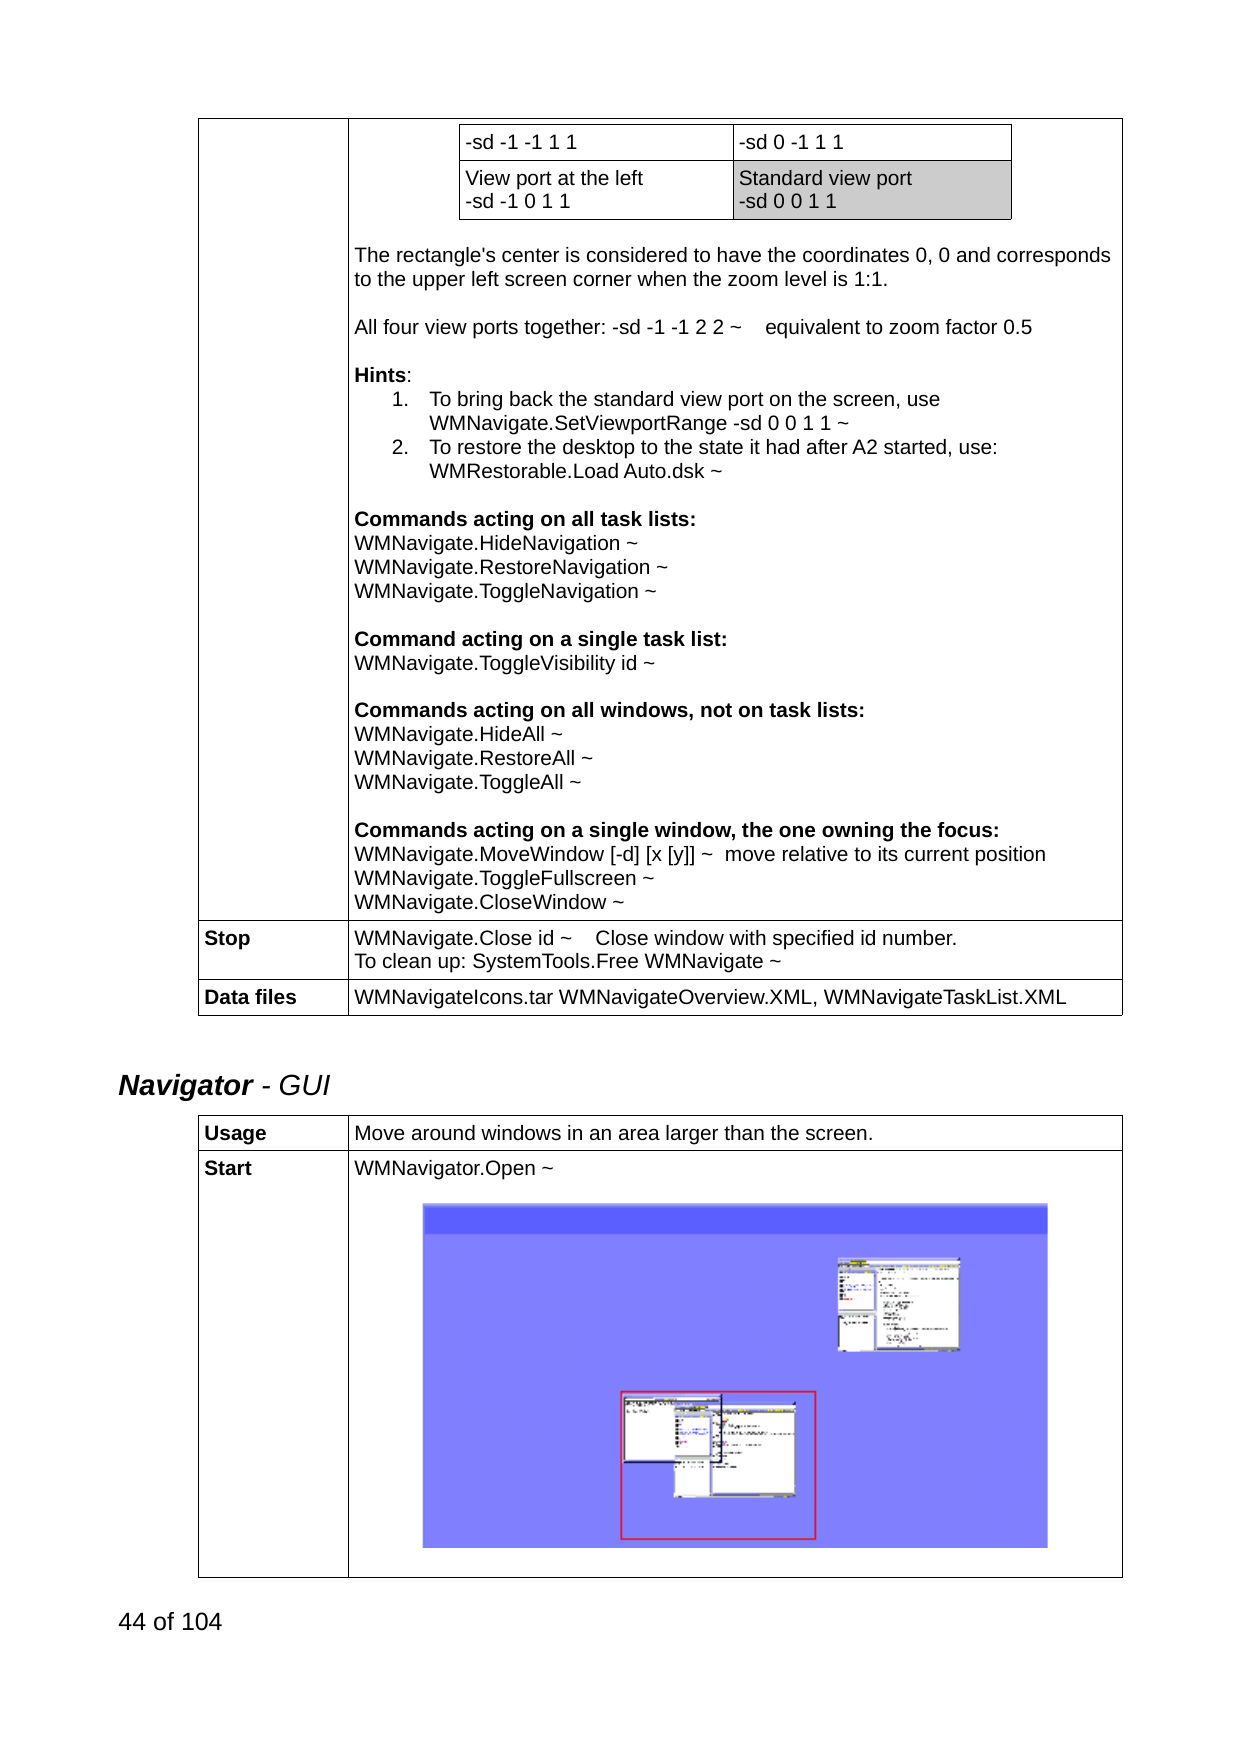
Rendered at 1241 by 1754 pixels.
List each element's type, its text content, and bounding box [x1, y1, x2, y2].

table_cell Data files [199, 980, 348, 1014]
table_header Usage [199, 1116, 348, 1150]
table_cell Stop [199, 921, 348, 979]
table_cell [199, 119, 348, 919]
table_cell WMNavigate.Close id ~ Close window with specified id number. To clean up: SystemTools.Free WMNavigate ~ [349, 921, 1122, 979]
table_header -sd 0 -1 1 1 [734, 125, 1011, 159]
table_cell View port at the left -sd -1 0 1 1 [460, 161, 733, 219]
picture [422, 1203, 1048, 1548]
table_cell The rectangle's center is considered to have the coordinates 0, 0 and corresponds to the upper left screen corner when the zoom level is 1:1. All four view ports together: -sd -1 -1 2 2 ~ equivalent to zoom factor 0.5 Hints: To bring back the standard view port on the screen, use WMNavigate.SetViewportRange -sd 0 0 1 1 ~ To restore the desktop to the state it had after A2 started, use: WMRestorable.Load Auto.dsk ~ Commands acting on all task lists: WMNavigate.HideNavigation ~ WMNavigate.RestoreNavigation ~ WMNavigate.ToggleNavigation ~ Command acting on a single task list: WMNavigate.ToggleVisibility id ~ Commands acting on all windows, not on task lists: WMNavigate.HideAll ~ WMNavigate.RestoreAll ~ WMNavigate.ToggleAll ~ Commands acting on a single window, the one owning the focus: WMNavigate.MoveWindow [-d] [x [y]] ~ move relative to its current position WMNavigate.ToggleFullscreen ~ WMNavigate.CloseWindow ~ [349, 119, 1122, 919]
table_cell Standard view port -sd 0 0 1 1 [734, 161, 1011, 219]
table_header -sd -1 -1 1 1 [460, 125, 733, 159]
table_header Move around windows in an area larger than the screen. [349, 1116, 1122, 1150]
subtitle Navigator - GUI [118, 1068, 1122, 1102]
table_cell WMNavigator.Open ~ [349, 1151, 1122, 1547]
table_cell WMNavigateIcons.tar WMNavigateOverview.XML, WMNavigateTaskList.XML [349, 980, 1122, 1014]
table_cell Start [199, 1151, 348, 1577]
